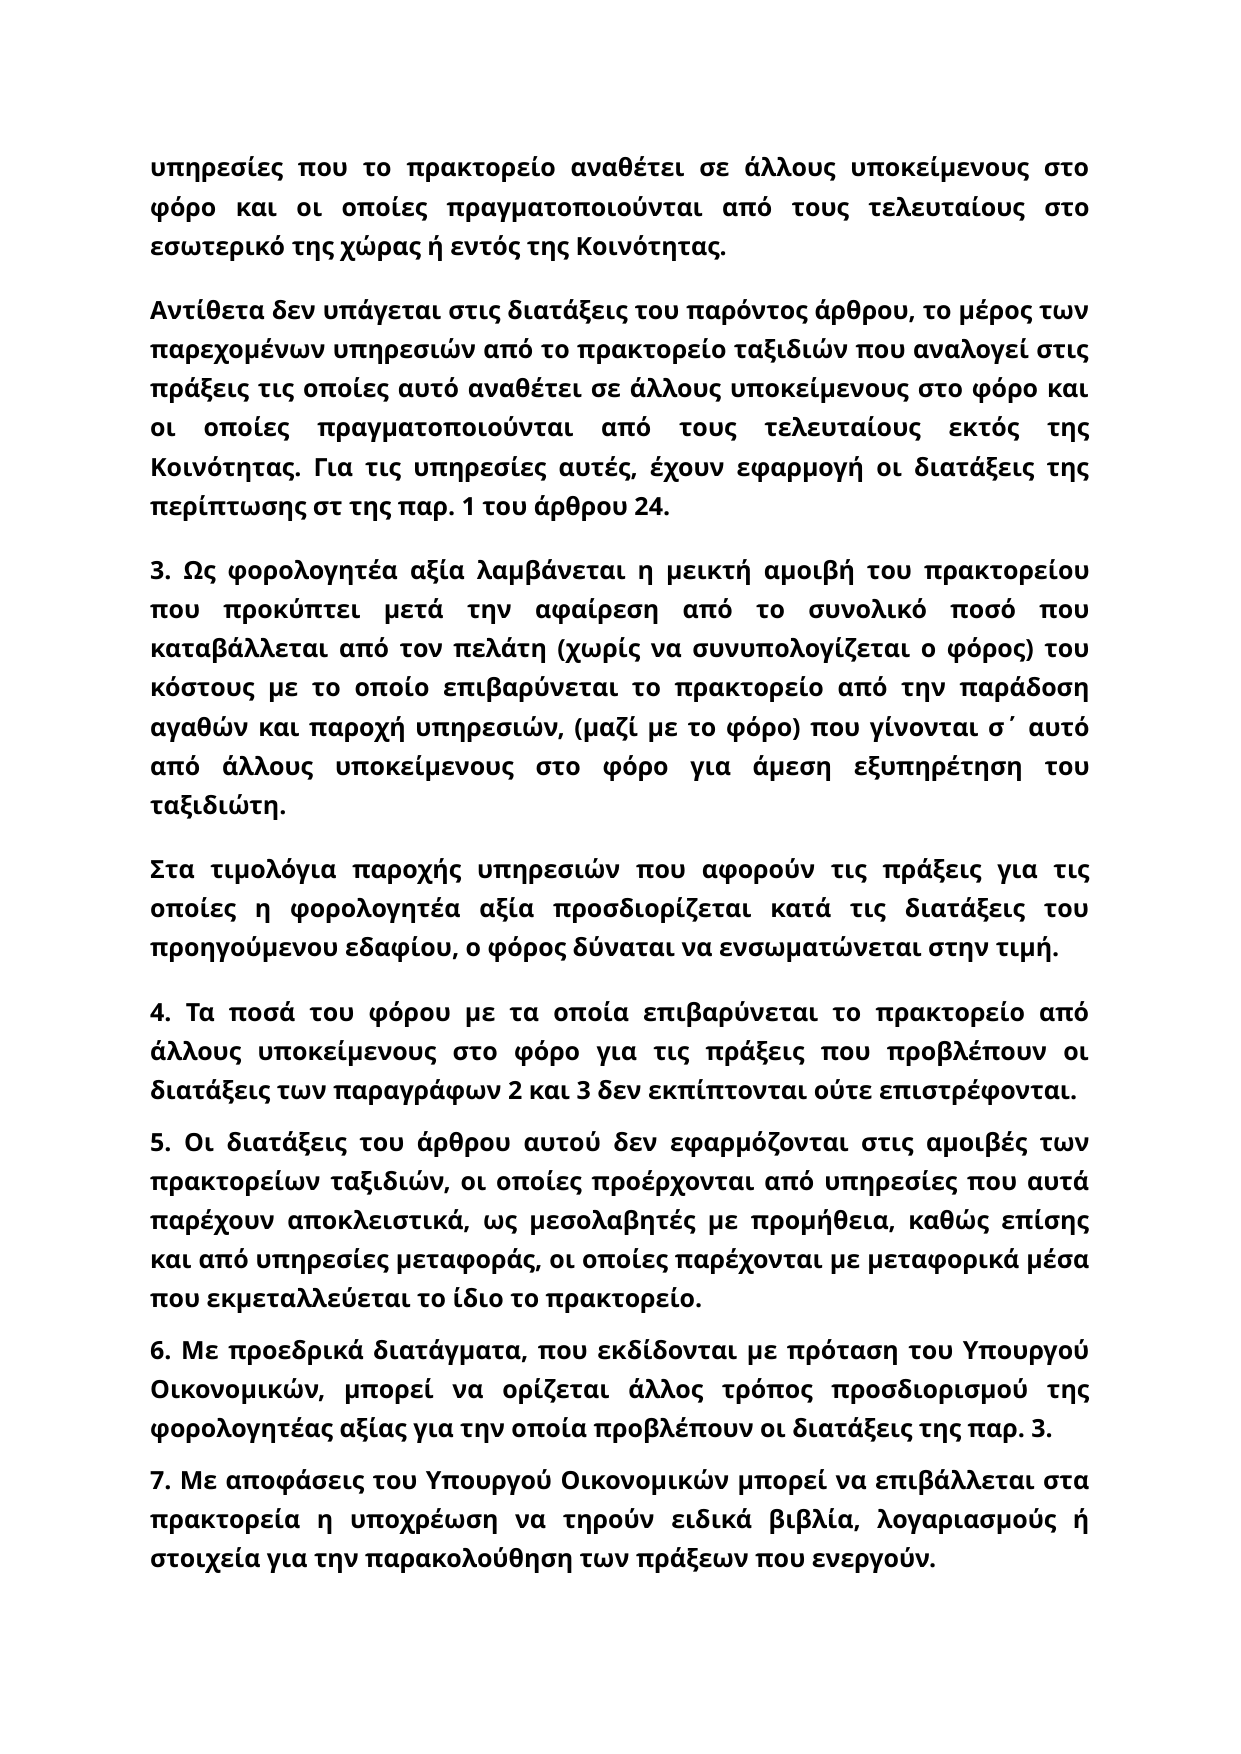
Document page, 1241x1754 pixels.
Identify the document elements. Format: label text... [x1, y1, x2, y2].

text Στα τιμολόγια παροχής υπηρεσιών που αφορούν τις πράξεις για τις οποίες η φορολογητέα αξία προσδιορίζεται κατά τις διατάξεις του προηγούμενου εδαφίου, ο φόρος δύναται να ενσωματώνεται στην τιμή. [150, 852, 1090, 964]
text 7. Με αποφάσεις του Υπουργού Οικονομικών μπορεί να επιβάλλεται στα πρακτορεία η υποχρέωση να τηρούν ειδικά βιβλία, λογαριασμούς ή στοιχεία για την παρακολούθηση των πράξεων που ενεργούν. [150, 1462, 1090, 1575]
text 6. Με προεδρικά διατάγματα, που εκδίδονται με πρόταση του Υπουργού Οικονομικών, μπορεί να ορίζεται άλλος τρόπος προσδιορισμού της φορολογητέας αξίας για την οποία προβλέπουν οι διατάξεις της παρ. 3. [150, 1332, 1090, 1445]
text 3. Ως φορολογητέα αξία λαμβάνεται η μεικτή αμοιβή του πρακτορείου που προκύπτει μετά την αφαίρεση από το συνολικό ποσό που καταβάλλεται από τον πελάτη (χωρίς να συνυπολογίζεται ο φόρος) του κόστους με το οποίο επιβαρύνεται το πρακτορείο από την παράδοση αγαθών και παροχή υπηρεσιών, (μαζί με το φόρο) που γίνονται σ΄ αυτό από άλλους υποκείμενους στο φόρο για άμεση εξυπηρέτηση του ταξιδιώτη. [150, 552, 1090, 822]
text Αντίθετα δεν υπάγεται στις διατάξεις του παρόντος άρθρου, το μέρος των παρεχομένων υπηρεσιών από το πρακτορείο ταξιδιών που αναλογεί στις πράξεις τις οποίες αυτό αναθέτει σε άλλους υποκείμενους στο φόρο και οι οποίες πραγματοποιούνται από τους τελευταίους εκτός της Κοινότητας. Για τις υπηρεσίες αυτές, έχουν εφαρμογή οι διατάξεις της περίπτωσης στ της παρ. 1 του άρθρου 24. [150, 292, 1090, 522]
text 5. Οι διατάξεις του άρθρου αυτού δεν εφαρμόζονται στις αμοιβές των πρακτορείων ταξιδιών, οι οποίες προέρχονται από υπηρεσίες που αυτά παρέχουν αποκλειστικά, ως μεσολαβητές με προμήθεια, καθώς επίσης και από υπηρεσίες μεταφοράς, οι οποίες παρέχονται με μεταφορικά μέσα που εκμεταλλεύεται το ίδιο το πρακτορείο. [150, 1124, 1090, 1315]
text 4. Τα ποσά του φόρου με τα οποία επιβαρύνεται το πρακτορείο από άλλους υποκείμενους στο φόρο για τις πράξεις που προβλέπουν οι διατάξεις των παραγράφων 2 και 3 δεν εκπίπτονται ούτε επιστρέφονται. [150, 994, 1090, 1107]
text υπηρεσίες που το πρακτορείο αναθέτει σε άλλους υποκείμενους στο φόρο και οι οποίες πραγματοποιούνται από τους τελευταίους στο εσωτερικό της χώρας ή εντός της Κοινότητας. [150, 150, 1090, 262]
